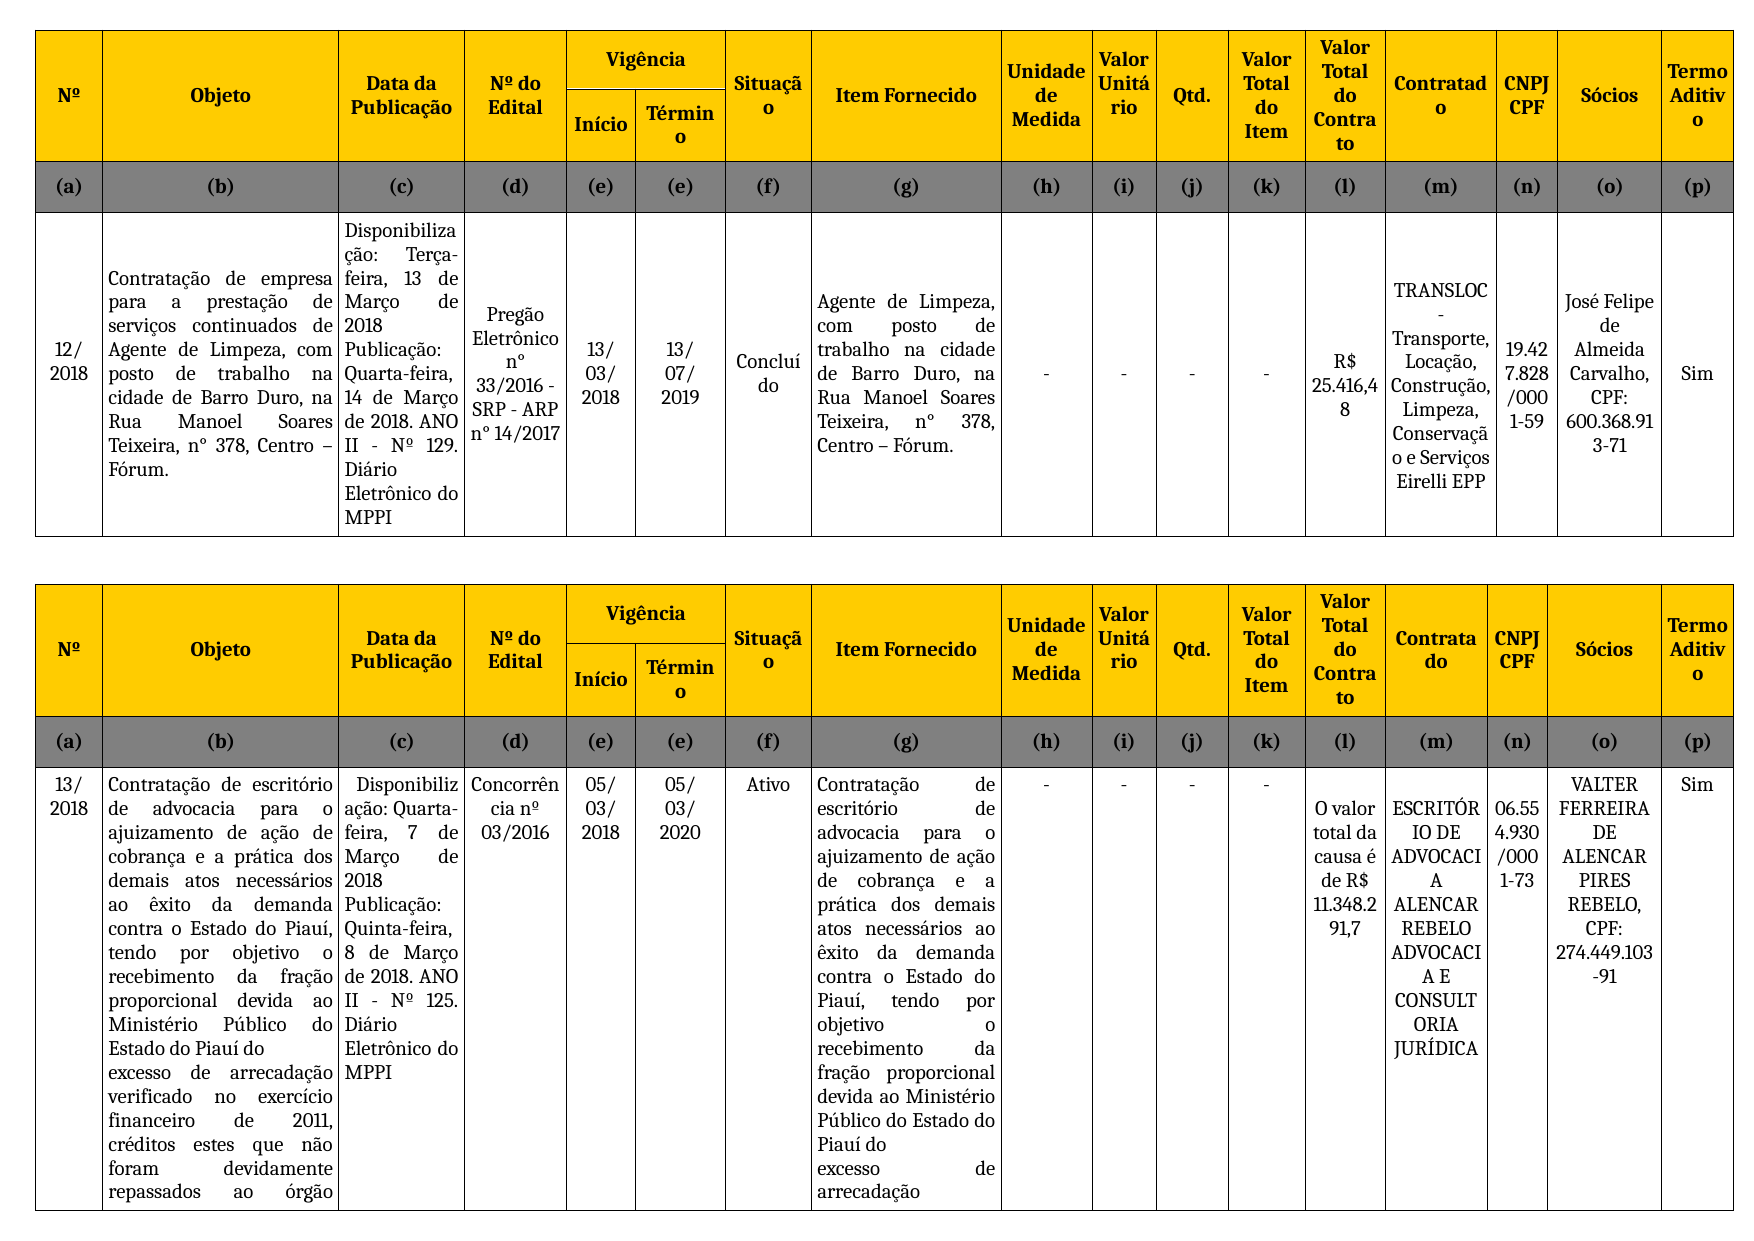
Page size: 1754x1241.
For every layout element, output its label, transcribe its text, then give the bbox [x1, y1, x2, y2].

table_cell Contratação de escritório de advocacia para o ajuizamento de ação de cobrança e a prática dos demais atos necessários ao êxito da demanda contra o Estado do Piauí, tendo por objetivo o recebimento da fração proporcional devida ao Ministério Público do Estado do Piauí do excesso de arrecadação verificado no exercício financeiro de 2011, créditos estes que não foram devidamente repassados ao órgão [103, 768, 338, 1210]
table_header Sócios [1548, 585, 1661, 716]
table_cell (p) [1662, 162, 1733, 212]
table_cell (a) [36, 162, 102, 212]
table_cell Sim [1662, 213, 1733, 536]
table_header CNPJ CPF [1497, 31, 1557, 161]
table_cell Término [636, 644, 725, 716]
table_cell (b) [103, 717, 338, 767]
table_header Item Fornecido [812, 585, 1001, 716]
table_header Termo Aditivo [1662, 31, 1733, 161]
table_header Vigência [567, 31, 725, 88]
table_cell (e) [636, 162, 725, 212]
table_header Vigência [567, 585, 725, 643]
table_cell 06.554.930/0001-73 [1488, 768, 1547, 1210]
table_cell (n) [1497, 162, 1557, 212]
table_header Valor Total do Item [1229, 585, 1305, 716]
table_header CNPJ CPF [1488, 585, 1547, 716]
table_cell Agente de Limpeza, com posto de trabalho na cidade de Barro Duro, na Rua Manoel Soares Teixeira, n° 378, Centro – Fórum. [812, 213, 1001, 536]
table_cell (j) [1157, 717, 1228, 767]
table_cell (o) [1548, 717, 1661, 767]
table_cell (e) [567, 162, 635, 212]
table_cell TRANSLOC - Transporte, Locação, Construção, Limpeza, Conservação e Serviços Eirelli EPP [1386, 213, 1496, 536]
table_cell (o) [1558, 162, 1661, 212]
table_cell R$ 25.416,48 [1306, 213, 1385, 536]
table_cell 13/ 03/ 2018 [567, 213, 635, 536]
table_cell (c) [339, 162, 464, 212]
table_cell Concorrência nº 03/2016 [465, 768, 566, 1210]
table_cell (l) [1306, 717, 1385, 767]
table_cell (k) [1229, 162, 1305, 212]
table_cell (g) [812, 717, 1001, 767]
table_cell (n) [1488, 717, 1547, 767]
table_cell (i) [1093, 162, 1156, 212]
table_cell (k) [1229, 717, 1305, 767]
table_cell Ativo [726, 768, 811, 1210]
table_cell Concluído [726, 213, 811, 536]
table_header Unidade de Medida [1002, 585, 1092, 716]
table_header Contratado [1386, 31, 1496, 161]
table_header Situação [726, 31, 811, 161]
table_header Sócios [1558, 31, 1661, 161]
table_cell (g) [812, 162, 1001, 212]
table_header Item Fornecido [812, 31, 1001, 161]
table_header Qtd. [1157, 31, 1228, 161]
table_cell O valor total da causa é de R$ 11.348.291,7 [1306, 768, 1385, 1210]
table_cell (m) [1386, 717, 1487, 767]
table_header Data da Publicação [339, 585, 464, 716]
table_header Unidade de Medida [1002, 31, 1092, 161]
table_cell 13/ 07/ 2019 [636, 213, 725, 536]
table_cell - [1229, 213, 1305, 536]
table_cell (j) [1157, 162, 1228, 212]
table_cell (f) [726, 717, 811, 767]
table_header Nº [36, 585, 102, 716]
table_header Contratado [1386, 585, 1487, 716]
table_cell (e) [636, 717, 725, 767]
table_cell (c) [339, 717, 464, 767]
table_cell - [1157, 213, 1228, 536]
table_cell Contratação de escritório de advocacia para o ajuizamento de ação de cobrança e a prática dos demais atos necessários ao êxito da demanda contra o Estado do Piauí, tendo por objetivo o recebimento da fração proporcional devida ao Ministério Público do Estado do Piauí do excesso de arrecadação [812, 768, 1001, 1210]
table_cell (d) [465, 717, 566, 767]
table_header Nº do Edital [465, 585, 566, 716]
table_cell VALTER FERREIRA DE ALENCAR PIRES REBELO, CPF: 274.449.103-91 [1548, 768, 1661, 1210]
table_header Qtd. [1157, 585, 1228, 716]
table_cell - [1229, 768, 1305, 1210]
table_header Valor Total do Item [1229, 31, 1305, 161]
table_cell (e) [567, 717, 635, 767]
table_cell (h) [1002, 717, 1092, 767]
table_cell 12/ 2018 [36, 213, 102, 536]
table_cell 19.427.828/0001-59 [1497, 213, 1557, 536]
table_cell 05/ 03/ 2020 [636, 768, 725, 1210]
table_header Situação [726, 585, 811, 716]
table_header Termo Aditivo [1662, 585, 1733, 716]
table_cell Término [636, 90, 725, 161]
table_header Objeto [103, 31, 338, 161]
table_cell Sim [1662, 768, 1733, 1210]
table_header Data da Publicação [339, 31, 464, 161]
table_cell 05/ 03/ 2018 [567, 768, 635, 1210]
table_cell (f) [726, 162, 811, 212]
table_cell Início [567, 90, 635, 161]
table_header Valor Unitário [1093, 31, 1156, 161]
table_header Nº do Edital [465, 31, 566, 161]
table_cell - [1093, 213, 1156, 536]
table_cell (d) [465, 162, 566, 212]
table_cell - [1002, 213, 1092, 536]
table_cell (p) [1662, 717, 1733, 767]
table_cell Pregão Eletrônico n° 33/2016 - SRP - ARP n° 14/2017 [465, 213, 566, 536]
table_cell Contratação de empresa para a prestação de serviços continuados de Agente de Limpeza, com posto de trabalho na cidade de Barro Duro, na Rua Manoel Soares Teixeira, n° 378, Centro – Fórum. [103, 213, 338, 536]
table_cell - [1002, 768, 1092, 1210]
table_header Valor Unitário [1093, 585, 1156, 716]
table_cell Disponibilização: Terça-feira, 13 de Março de 2018 Publicação: Quarta-feira, 14 de Março de 2018. ANO II - Nº 129. Diário Eletrônico do MPPI [339, 213, 464, 536]
table_cell (a) [36, 717, 102, 767]
table_cell - [1157, 768, 1228, 1210]
table_cell 13/ 2018 [36, 768, 102, 1210]
table_cell (l) [1306, 162, 1385, 212]
table_header Objeto [103, 585, 338, 716]
table_cell José Felipe de Almeida Carvalho, CPF: 600.368.913-71 [1558, 213, 1661, 536]
table_cell - [1093, 768, 1156, 1210]
table_cell (i) [1093, 717, 1156, 767]
table_header Nº [36, 31, 102, 161]
table_header Valor Total do Contrato [1306, 31, 1385, 161]
table_cell ESCRITÓRIO DE ADVOCACIA ALENCAR REBELO ADVOCACIA E CONSULTORIA JURÍDICA [1386, 768, 1487, 1210]
table_cell (b) [103, 162, 338, 212]
table_cell Disponibilização: Quarta-feira, 7 de Março de 2018 Publicação: Quinta-feira, 8 de Março de 2018. ANO II - Nº 125. Diário Eletrônico do MPPI [339, 768, 464, 1210]
table_cell Início [567, 644, 635, 716]
table_cell (m) [1386, 162, 1496, 212]
table_cell (h) [1002, 162, 1092, 212]
table_header Valor Total do Contrato [1306, 585, 1385, 716]
